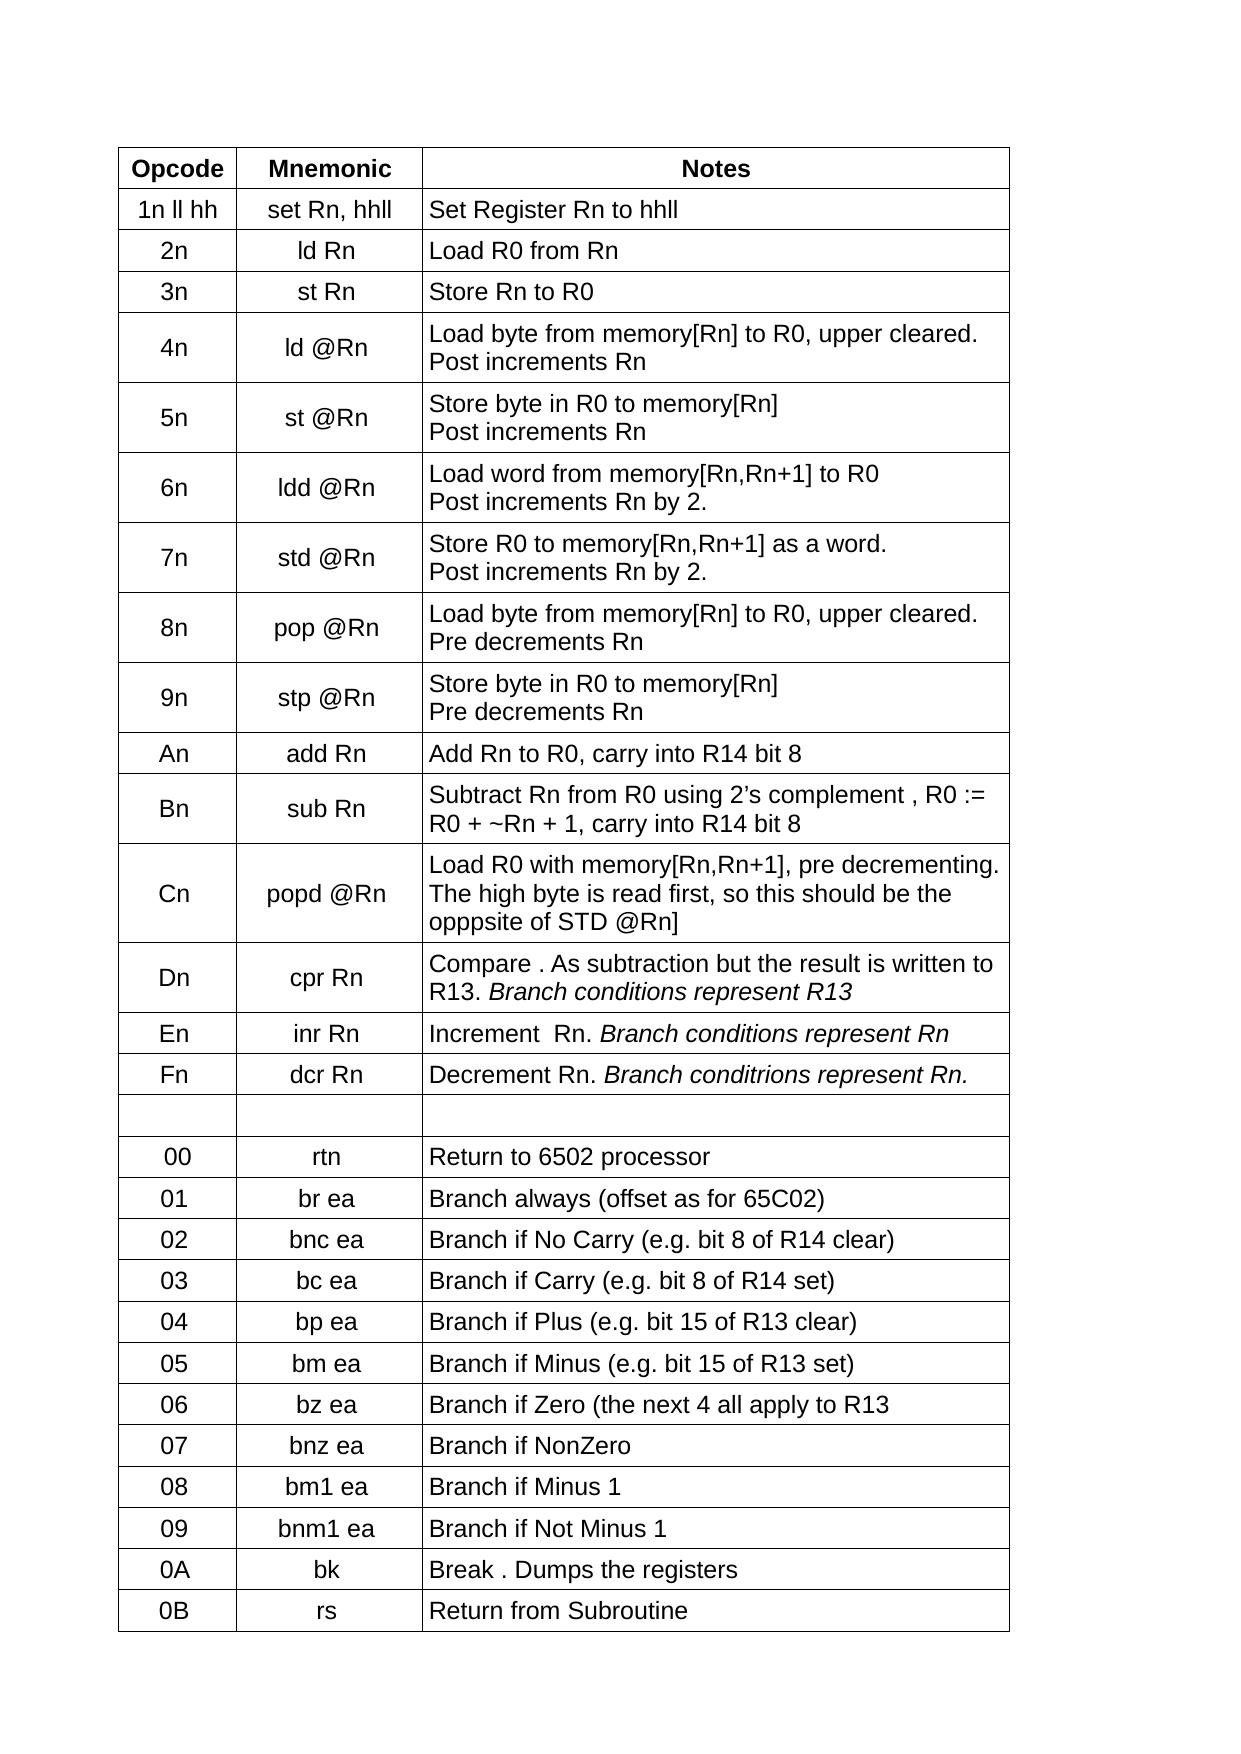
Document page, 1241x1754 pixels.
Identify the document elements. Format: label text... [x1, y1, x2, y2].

table_header Opcode [119, 148, 236, 188]
table_cell Subtract Rn from R0 using 2’s complement , R0 := R0 + ~Rn + 1, carry into R14 bit 8 [423, 774, 1009, 843]
table_cell Break . Dumps the registers [423, 1549, 1009, 1589]
table_cell Bn [119, 774, 236, 843]
table_cell popd @Rn [237, 844, 422, 942]
table_cell bk [237, 1549, 422, 1589]
table_cell 0A [119, 1549, 236, 1589]
table_cell 08 [119, 1467, 236, 1507]
table_cell Load R0 with memory[Rn,Rn+1], pre decrementing. The high byte is read first, so this should be the opppsite of STD @Rn] [423, 844, 1009, 942]
table_cell 1n ll hh [119, 189, 236, 229]
table_cell 4n [119, 313, 236, 382]
table_cell 6n [119, 453, 236, 522]
table_cell [423, 1095, 1009, 1136]
table_cell 09 [119, 1508, 236, 1548]
table_cell Load R0 from Rn [423, 230, 1009, 271]
table_cell br ea [237, 1178, 422, 1218]
table_cell std @Rn [237, 523, 422, 592]
table_cell st Rn [237, 272, 422, 312]
table_cell bz ea [237, 1384, 422, 1424]
table_cell 06 [119, 1384, 236, 1424]
table_cell inr Rn [237, 1013, 422, 1053]
table_cell Store R0 to memory[Rn,Rn+1] as a word. Post increments Rn by 2. [423, 523, 1009, 592]
table_cell bnm1 ea [237, 1508, 422, 1548]
table_cell Increment Rn. Branch conditions represent Rn [423, 1013, 1009, 1053]
table_header Mnemonic [237, 148, 422, 188]
table_cell sub Rn [237, 774, 422, 843]
table_cell Store byte in R0 to memory[Rn] Post increments Rn [423, 383, 1009, 452]
table_cell 9n [119, 663, 236, 732]
table_cell st @Rn [237, 383, 422, 452]
table_cell Branch always (offset as for 65C02) [423, 1178, 1009, 1218]
table_cell cpr Rn [237, 943, 422, 1012]
table_cell Load byte from memory[Rn] to R0, upper cleared. Post increments Rn [423, 313, 1009, 382]
table_cell 2n [119, 230, 236, 271]
table_cell 04 [119, 1302, 236, 1342]
table_cell En [119, 1013, 236, 1053]
table_cell ldd @Rn [237, 453, 422, 522]
table_cell Store byte in R0 to memory[Rn] Pre decrements Rn [423, 663, 1009, 732]
table_cell Load word from memory[Rn,Rn+1] to R0 Post increments Rn by 2. [423, 453, 1009, 522]
table_cell bnz ea [237, 1425, 422, 1466]
table_cell bnc ea [237, 1219, 422, 1259]
table_cell Store Rn to R0 [423, 272, 1009, 312]
table_cell 03 [119, 1260, 236, 1301]
table_cell 02 [119, 1219, 236, 1259]
table_cell Set Register Rn to hhll [423, 189, 1009, 229]
table_cell An [119, 733, 236, 773]
table_cell set Rn, hhll [237, 189, 422, 229]
table_cell rtn [237, 1137, 422, 1177]
table_cell [119, 1095, 236, 1136]
table_cell 00 [119, 1137, 236, 1177]
table_cell 7n [119, 523, 236, 592]
table_cell 07 [119, 1425, 236, 1466]
table_cell bc ea [237, 1260, 422, 1301]
table_cell ld Rn [237, 230, 422, 271]
table_cell ld @Rn [237, 313, 422, 382]
table_cell Branch if Plus (e.g. bit 15 of R13 clear) [423, 1302, 1009, 1342]
table_header Notes [423, 148, 1009, 188]
table_cell 5n [119, 383, 236, 452]
table_cell Return from Subroutine [423, 1590, 1009, 1631]
table_cell Add Rn to R0, carry into R14 bit 8 [423, 733, 1009, 773]
table_cell Dn [119, 943, 236, 1012]
table_cell Return to 6502 processor [423, 1137, 1009, 1177]
table_cell add Rn [237, 733, 422, 773]
table_cell Branch if No Carry (e.g. bit 8 of R14 clear) [423, 1219, 1009, 1259]
table_cell Compare . As subtraction but the result is written to R13. Branch conditions represent R13 [423, 943, 1009, 1012]
table_cell 01 [119, 1178, 236, 1218]
table_cell pop @Rn [237, 593, 422, 662]
table_cell Branch if Not Minus 1 [423, 1508, 1009, 1548]
table_cell Cn [119, 844, 236, 942]
table_cell 3n [119, 272, 236, 312]
table_cell rs [237, 1590, 422, 1631]
table_cell [237, 1095, 422, 1136]
table_cell bp ea [237, 1302, 422, 1342]
table_cell Branch if Carry (e.g. bit 8 of R14 set) [423, 1260, 1009, 1301]
table_cell stp @Rn [237, 663, 422, 732]
table_cell bm1 ea [237, 1467, 422, 1507]
table_cell Fn [119, 1054, 236, 1094]
table_cell Decrement Rn. Branch conditrions represent Rn. [423, 1054, 1009, 1094]
table_cell 8n [119, 593, 236, 662]
table_cell 05 [119, 1343, 236, 1383]
table_cell Branch if Minus 1 [423, 1467, 1009, 1507]
table_cell bm ea [237, 1343, 422, 1383]
table_cell Branch if Zero (the next 4 all apply to R13 [423, 1384, 1009, 1424]
table_cell Load byte from memory[Rn] to R0, upper cleared. Pre decrements Rn [423, 593, 1009, 662]
table_cell dcr Rn [237, 1054, 422, 1094]
table_cell 0B [119, 1590, 236, 1631]
table_cell Branch if NonZero [423, 1425, 1009, 1466]
table_cell Branch if Minus (e.g. bit 15 of R13 set) [423, 1343, 1009, 1383]
